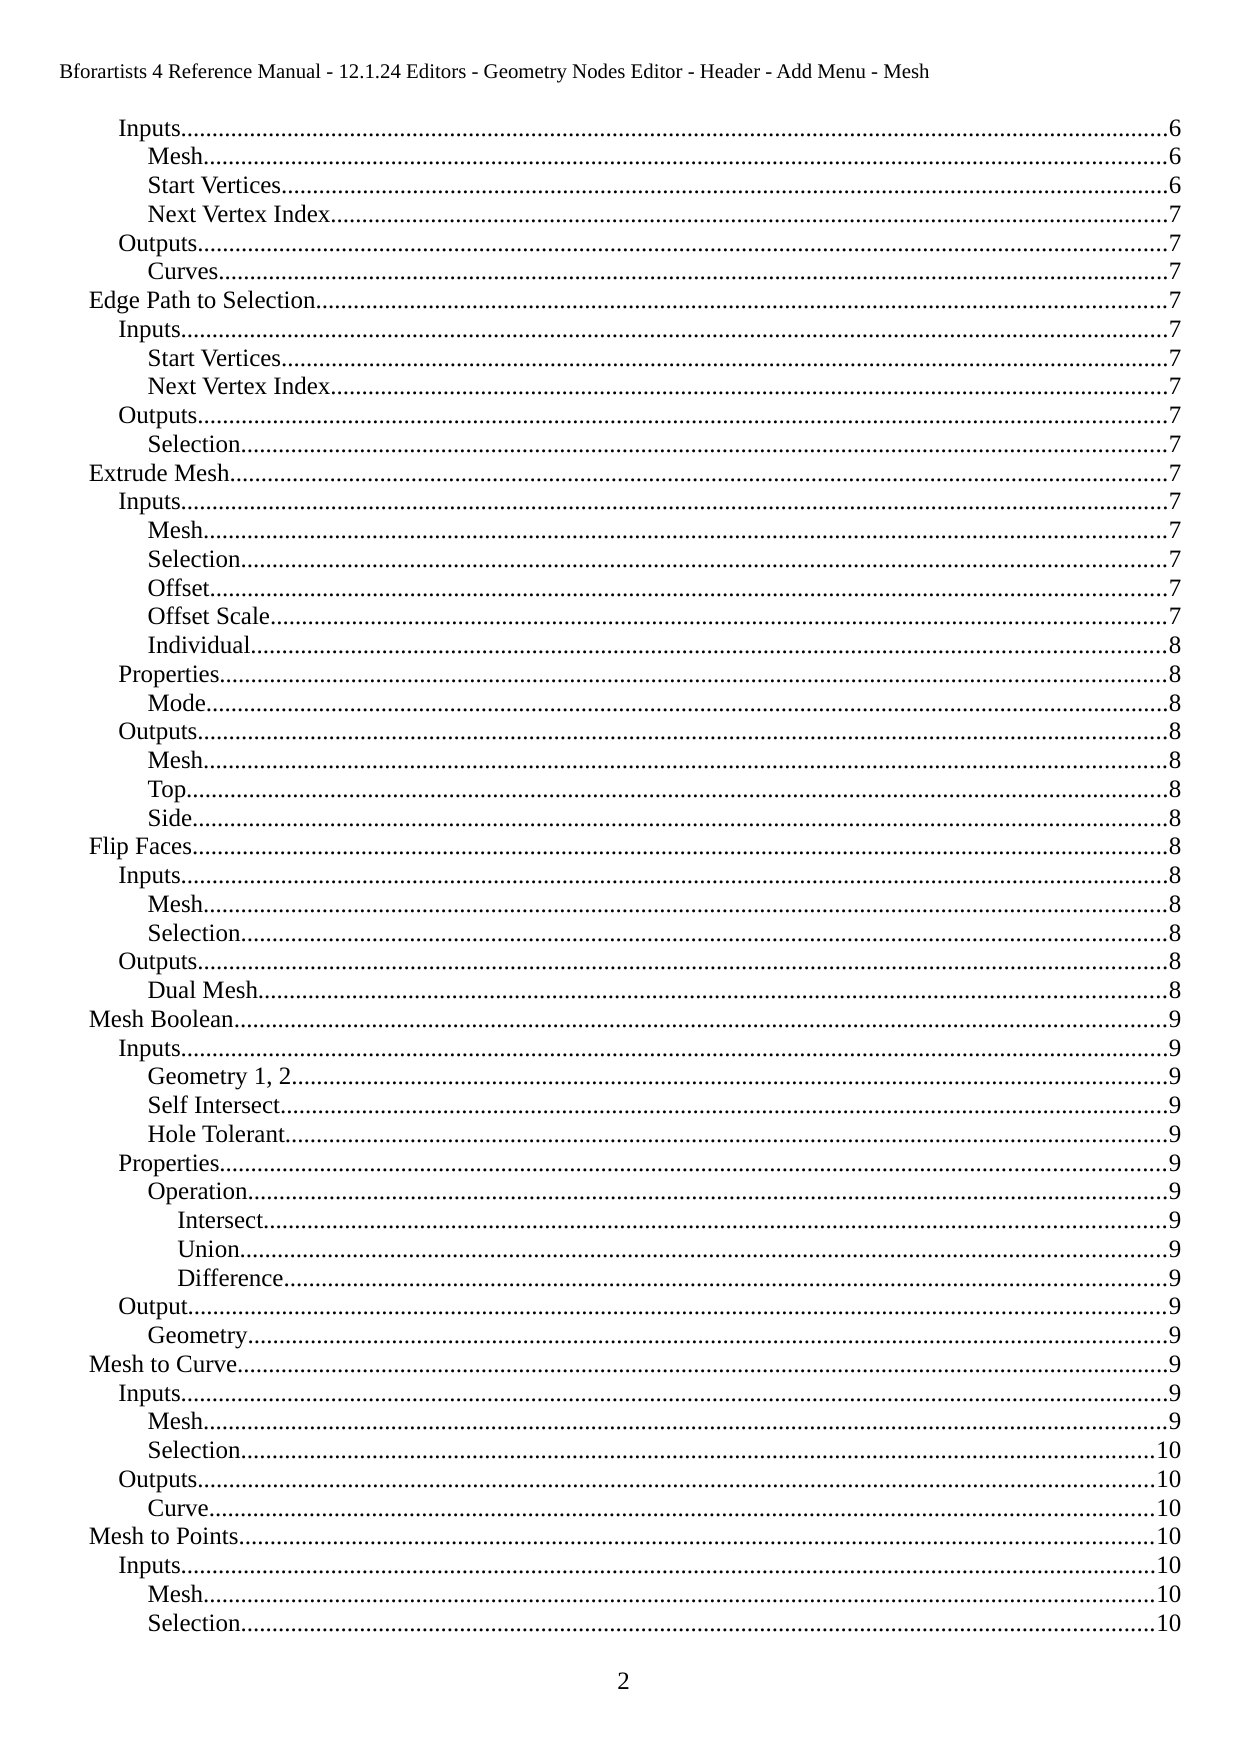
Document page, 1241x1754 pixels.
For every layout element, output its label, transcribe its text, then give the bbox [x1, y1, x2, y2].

text Properties 8 [118, 659, 1181, 688]
text Outputs 10 [118, 1464, 1181, 1493]
text Side 8 [147, 803, 1181, 831]
text Top 8 [147, 774, 1181, 803]
text Dual Mesh 8 [147, 975, 1181, 1004]
text Individual 8 [147, 630, 1181, 659]
text Mesh to Points 10 [88, 1521, 1181, 1550]
text Outputs 7 [118, 228, 1181, 256]
text Edge Path to Selection 7 [88, 285, 1181, 314]
text Mode 8 [147, 688, 1181, 716]
text Mesh 7 [147, 515, 1181, 544]
text Outputs 8 [118, 716, 1181, 745]
text Start Vertices 7 [147, 343, 1181, 371]
text Next Vertex Index 7 [147, 371, 1181, 400]
text Next Vertex Index 7 [147, 199, 1181, 228]
text Selection 10 [147, 1608, 1181, 1636]
text Mesh Boolean 9 [88, 1004, 1181, 1033]
text Curves 7 [147, 256, 1181, 285]
text Mesh 10 [147, 1579, 1181, 1608]
text Properties 9 [118, 1148, 1181, 1176]
text Self Intersect 9 [147, 1090, 1181, 1119]
text Hole Tolerant 9 [147, 1119, 1181, 1148]
text Selection 10 [147, 1435, 1181, 1464]
text Inputs 9 [118, 1033, 1181, 1061]
text Offset 7 [147, 573, 1181, 601]
text Offset Scale 7 [147, 601, 1181, 630]
text Outputs 7 [118, 400, 1181, 429]
text Union 9 [177, 1234, 1181, 1263]
text Mesh 6 [147, 141, 1181, 170]
text Curve 10 [147, 1493, 1181, 1521]
text Start Vertices 6 [147, 170, 1181, 199]
text Selection 7 [147, 429, 1181, 458]
text Inputs 8 [118, 860, 1181, 889]
text Extrude Mesh 7 [88, 458, 1181, 486]
text Intersect 9 [177, 1205, 1181, 1234]
text Operation 9 [147, 1176, 1181, 1205]
text Output 9 [118, 1291, 1181, 1320]
text Inputs 10 [118, 1550, 1181, 1579]
text Difference 9 [177, 1263, 1181, 1291]
text Selection 8 [147, 918, 1181, 946]
text Outputs 8 [118, 946, 1181, 975]
text Inputs 9 [118, 1378, 1181, 1406]
text Inputs 6 [118, 113, 1181, 141]
text Geometry 1, 2 9 [147, 1061, 1181, 1090]
text Inputs 7 [118, 486, 1181, 515]
text Mesh 8 [147, 889, 1181, 918]
text Selection 7 [147, 544, 1181, 573]
text Geometry 9 [147, 1320, 1181, 1349]
text Mesh 9 [147, 1406, 1181, 1435]
text Mesh to Curve 9 [88, 1349, 1181, 1378]
text Mesh 8 [147, 745, 1181, 774]
text Inputs 7 [118, 314, 1181, 343]
text Flip Faces 8 [88, 831, 1181, 860]
